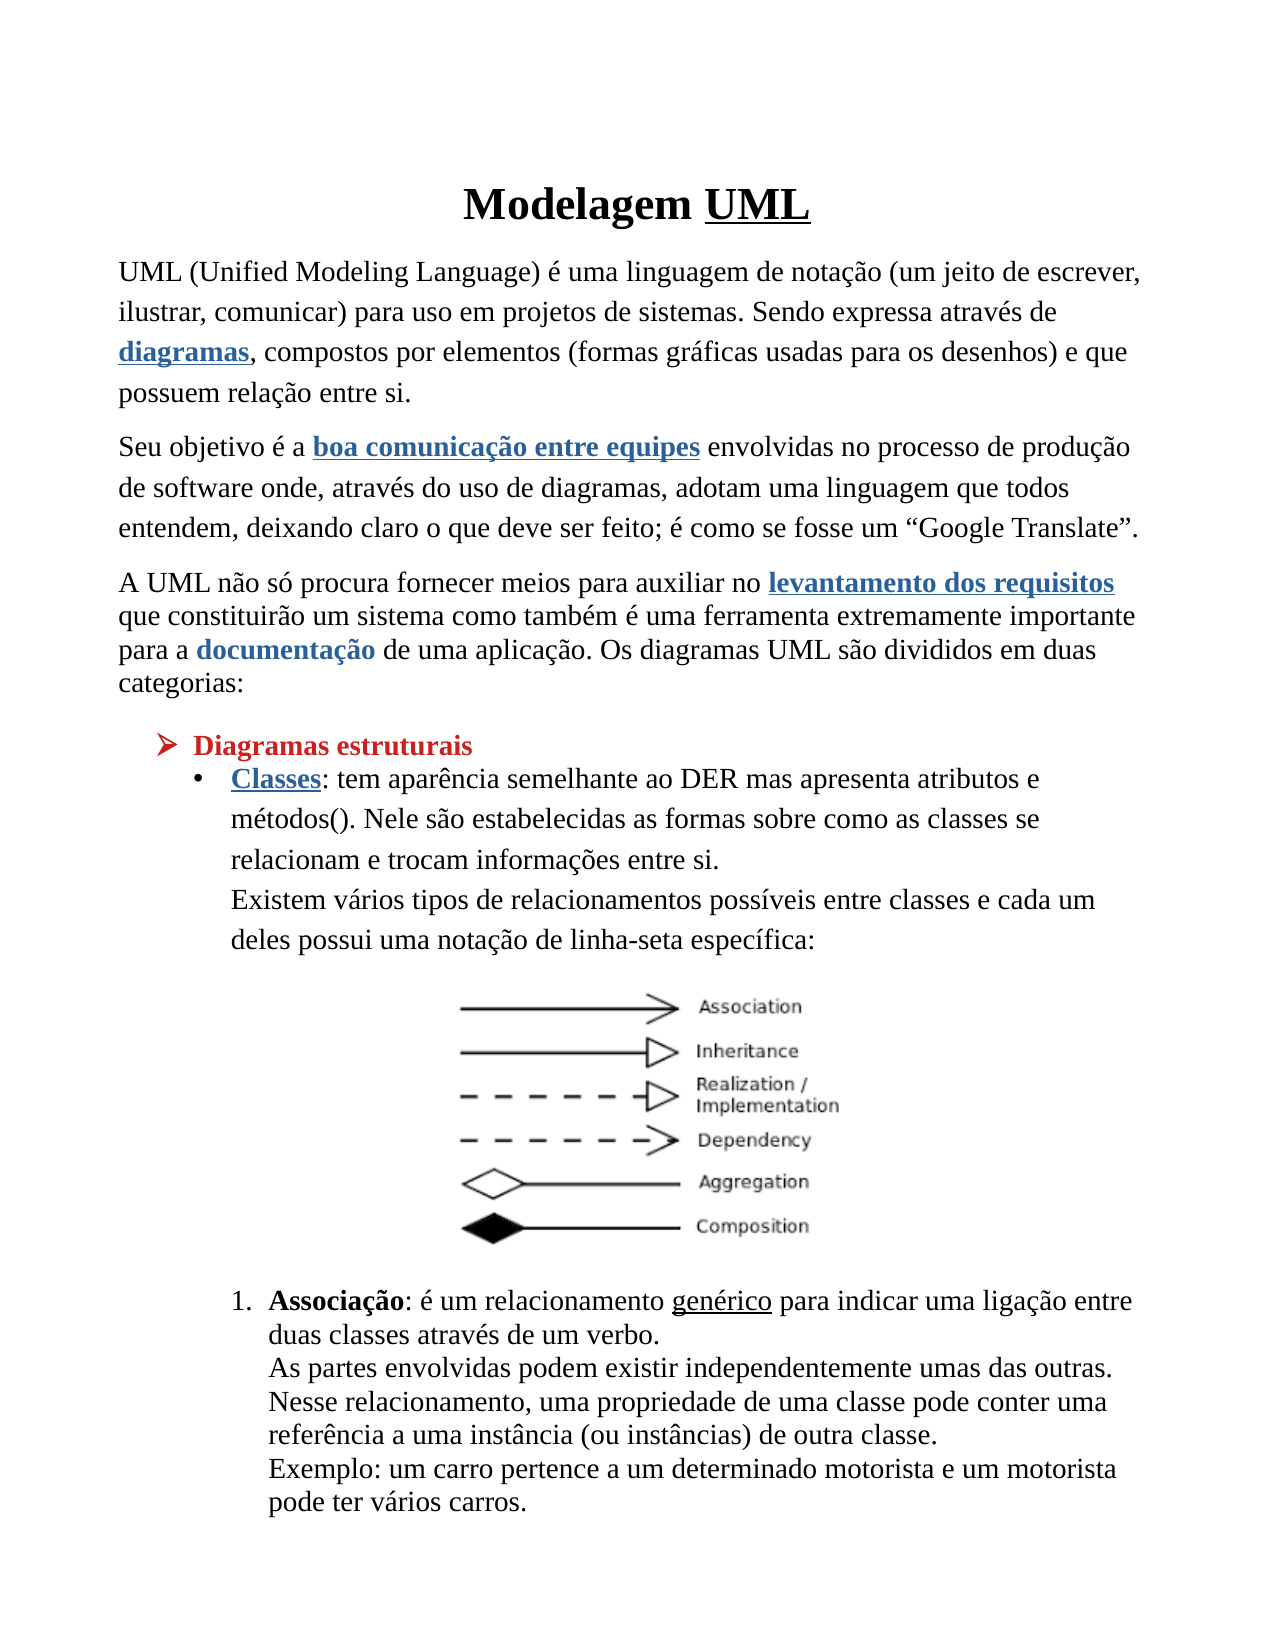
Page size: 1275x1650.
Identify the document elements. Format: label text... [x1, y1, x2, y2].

text Seu objetivo é a boa comunicação entre equipes envolvidas no processo de produção de software onde, através do uso de diagramas, adotam uma linguagem que todos entendem, deixando claro o que deve ser feito; é como se fosse um “Google Translate”. [118, 429, 1157, 543]
picture [422, 977, 853, 1263]
list Diagramas estruturais [156, 728, 1157, 761]
text UML (Unified Modeling Language) é uma linguagem de notação (um jeito de escrever, ilustrar, comunicar) para uso em projetos de sistemas. Sendo expressa através de diagramas, compostos por elementos (formas gráficas usadas para os desenhos) e que possuem relação entre si. [118, 254, 1157, 408]
list Classes: tem aparência semelhante ao DER mas apresenta atributos e métodos(). Nele são estabelecidas as formas sobre como as classes se relacionam e trocam informações entre si. Existem vários tipos de relacionamentos possíveis entre classes e cada um deles possui uma notação de linha-seta específica: [193, 761, 1157, 956]
text Modelagem UML [118, 176, 1157, 229]
list Associação: é um relacionamento genérico para indicar uma ligação entre duas classes através de um verbo. As partes envolvidas podem existir independentemente umas das outras. Nesse relacionamento, uma propriedade de uma classe pode conter uma referência a uma instância (ou instâncias) de outra classe. Exemplo: um carro pertence a um determinado motorista e um motorista pode ter vários carros. [231, 1283, 1157, 1518]
text A UML não só procura fornecer meios para auxiliar no levantamento dos requisitos que constituirão um sistema como também é uma ferramenta extremamente importante para a documentação de uma aplicação. Os diagramas UML são divididos em duas categorias: [118, 565, 1157, 699]
